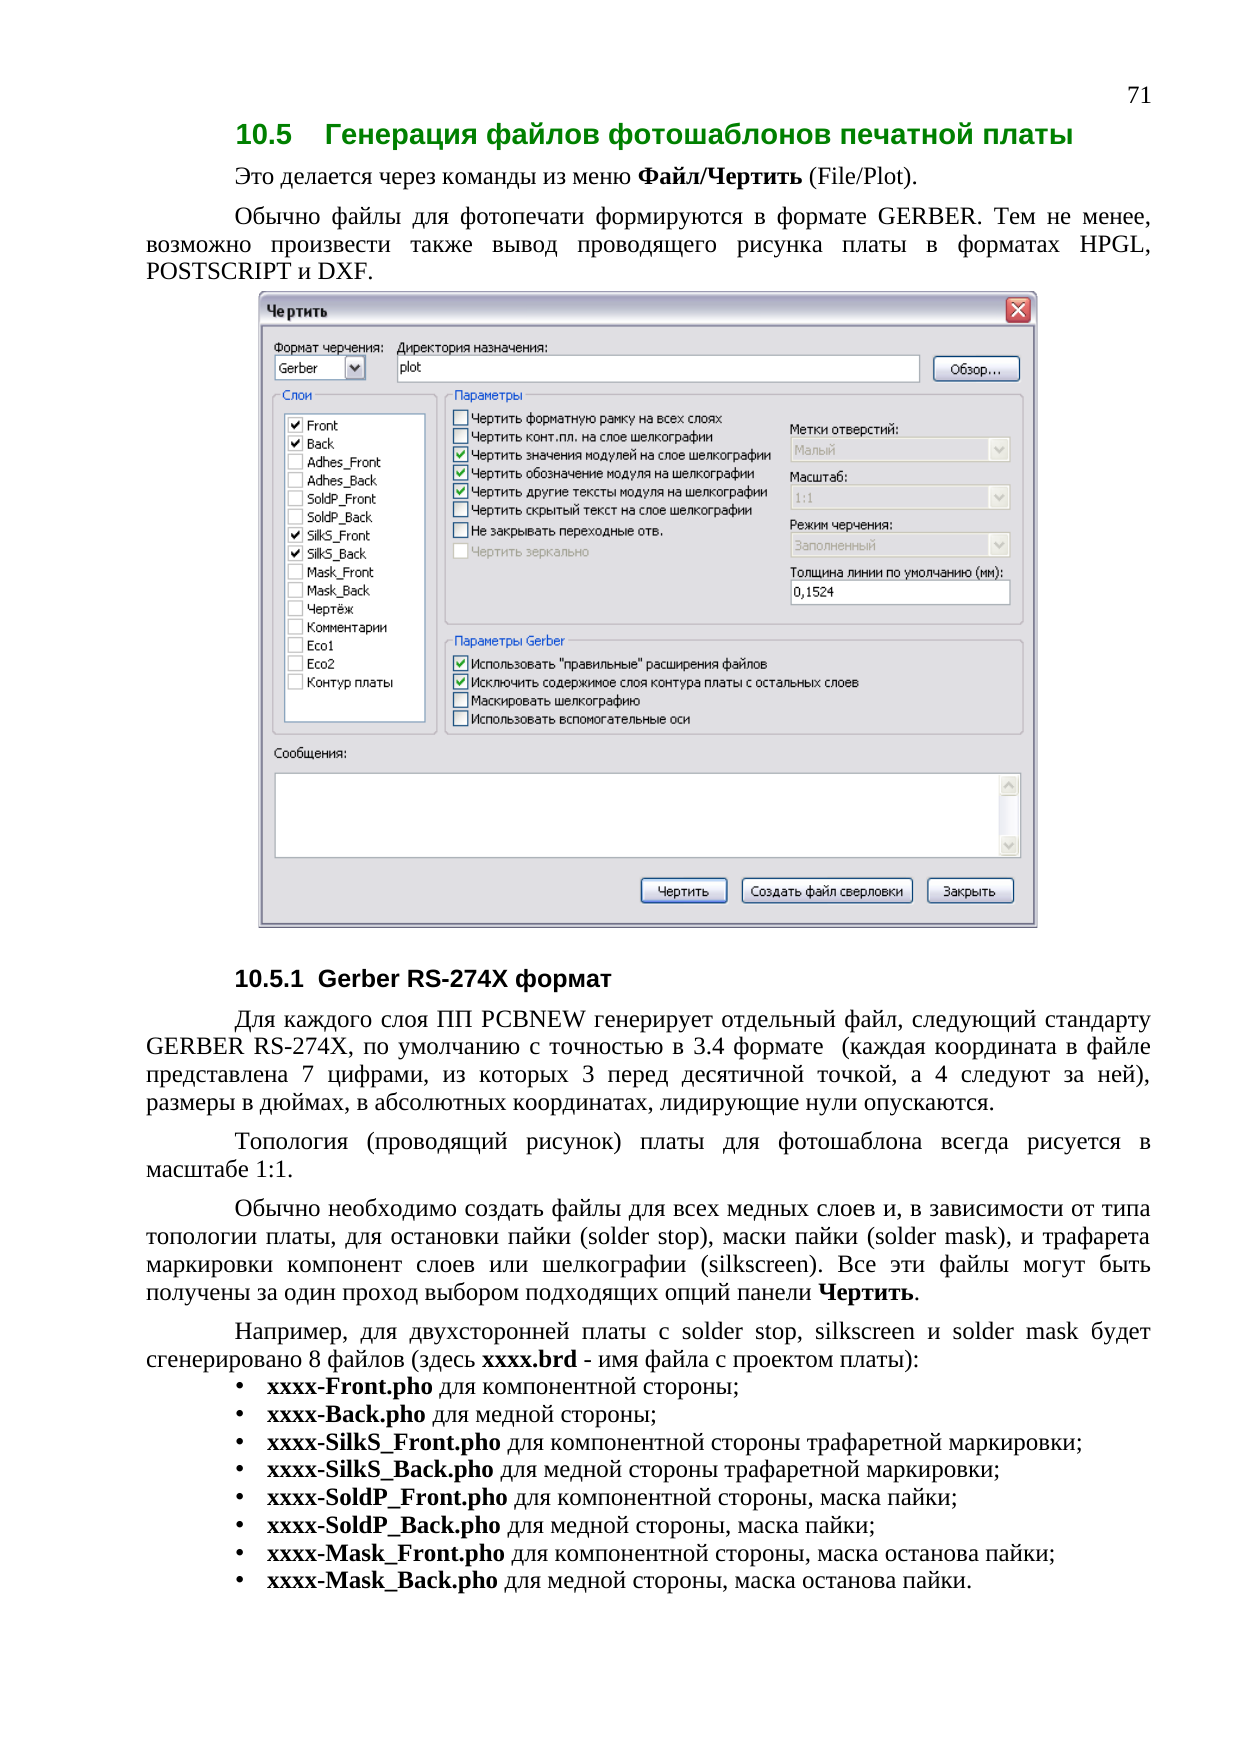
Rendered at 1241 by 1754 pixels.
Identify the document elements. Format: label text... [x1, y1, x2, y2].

text Это делается через команды из меню Файл/Чертить (File/Plot). [146, 162, 1152, 190]
text Топология (проводящий рисунок) платы для фотошаблона всегда рисуется в масштабе 1:1. [146, 1127, 1152, 1183]
text Для каждого слоя ПП PCBNEW генерирует отдельный файл, следующий стандарту GERBER RS-274X, по умолчанию с точностью в 3.4 формате (каждая координата в файле представлена 7 цифрами, из которых 3 перед десятичной точкой, а 4 следуют за ней), размеры в дюймах, в абсолютных координатах, лидирующие нули опускаются. [146, 1005, 1152, 1116]
picture [258, 291, 1038, 928]
list xxxx-SoldP_Back.pho для медной стороны, маска пайки; [235, 1511, 1152, 1539]
list xxxx-Front.pho для компонентной стороны; [235, 1372, 1152, 1400]
list xxxx-Mask_Front.pho для компонентной стороны, маска останова пайки; [235, 1539, 1152, 1566]
text Обычно необходимо создать файлы для всех медных слоев и, в зависимости от типа топологии платы, для остановки пайки (solder stop), маски пайки (solder mask), и трафарета маркировки компонент слоев или шелкографии (silkscreen). Все эти файлы могут быть получены за один проход выбором подходящих опций панели Чертить. [146, 1194, 1152, 1305]
subtitle Gerber RS-274X формат [146, 965, 1152, 993]
list xxxx-Mask_Back.pho для медной стороны, маска останова пайки. [235, 1566, 1152, 1594]
list xxxx-SilkS_Back.pho для медной стороны трафаретной маркировки; [235, 1456, 1152, 1483]
list xxxx-SilkS_Front.pho для компонентной стороны трафаретной маркировки; [235, 1428, 1152, 1456]
list xxxx-Back.pho для медной стороны; [235, 1400, 1152, 1428]
subtitle Генерация файлов фотошаблонов печатной платы [146, 118, 1152, 151]
list xxxx-SoldP_Front.pho для компонентной стороны, маска пайки; [235, 1483, 1152, 1511]
text Обычно файлы для фотопечати формируются в формате GERBER. Тем не менее, возможно произвести также вывод проводящего рисунка платы в форматах HPGL, POSTSCRIPT и DXF. [146, 202, 1152, 285]
text Например, для двухсторонней платы с solder stop, silkscreen и solder mask будет сгенерировано 8 файлов (здесь xxxx.brd - имя файла с проектом платы): [146, 1317, 1152, 1372]
